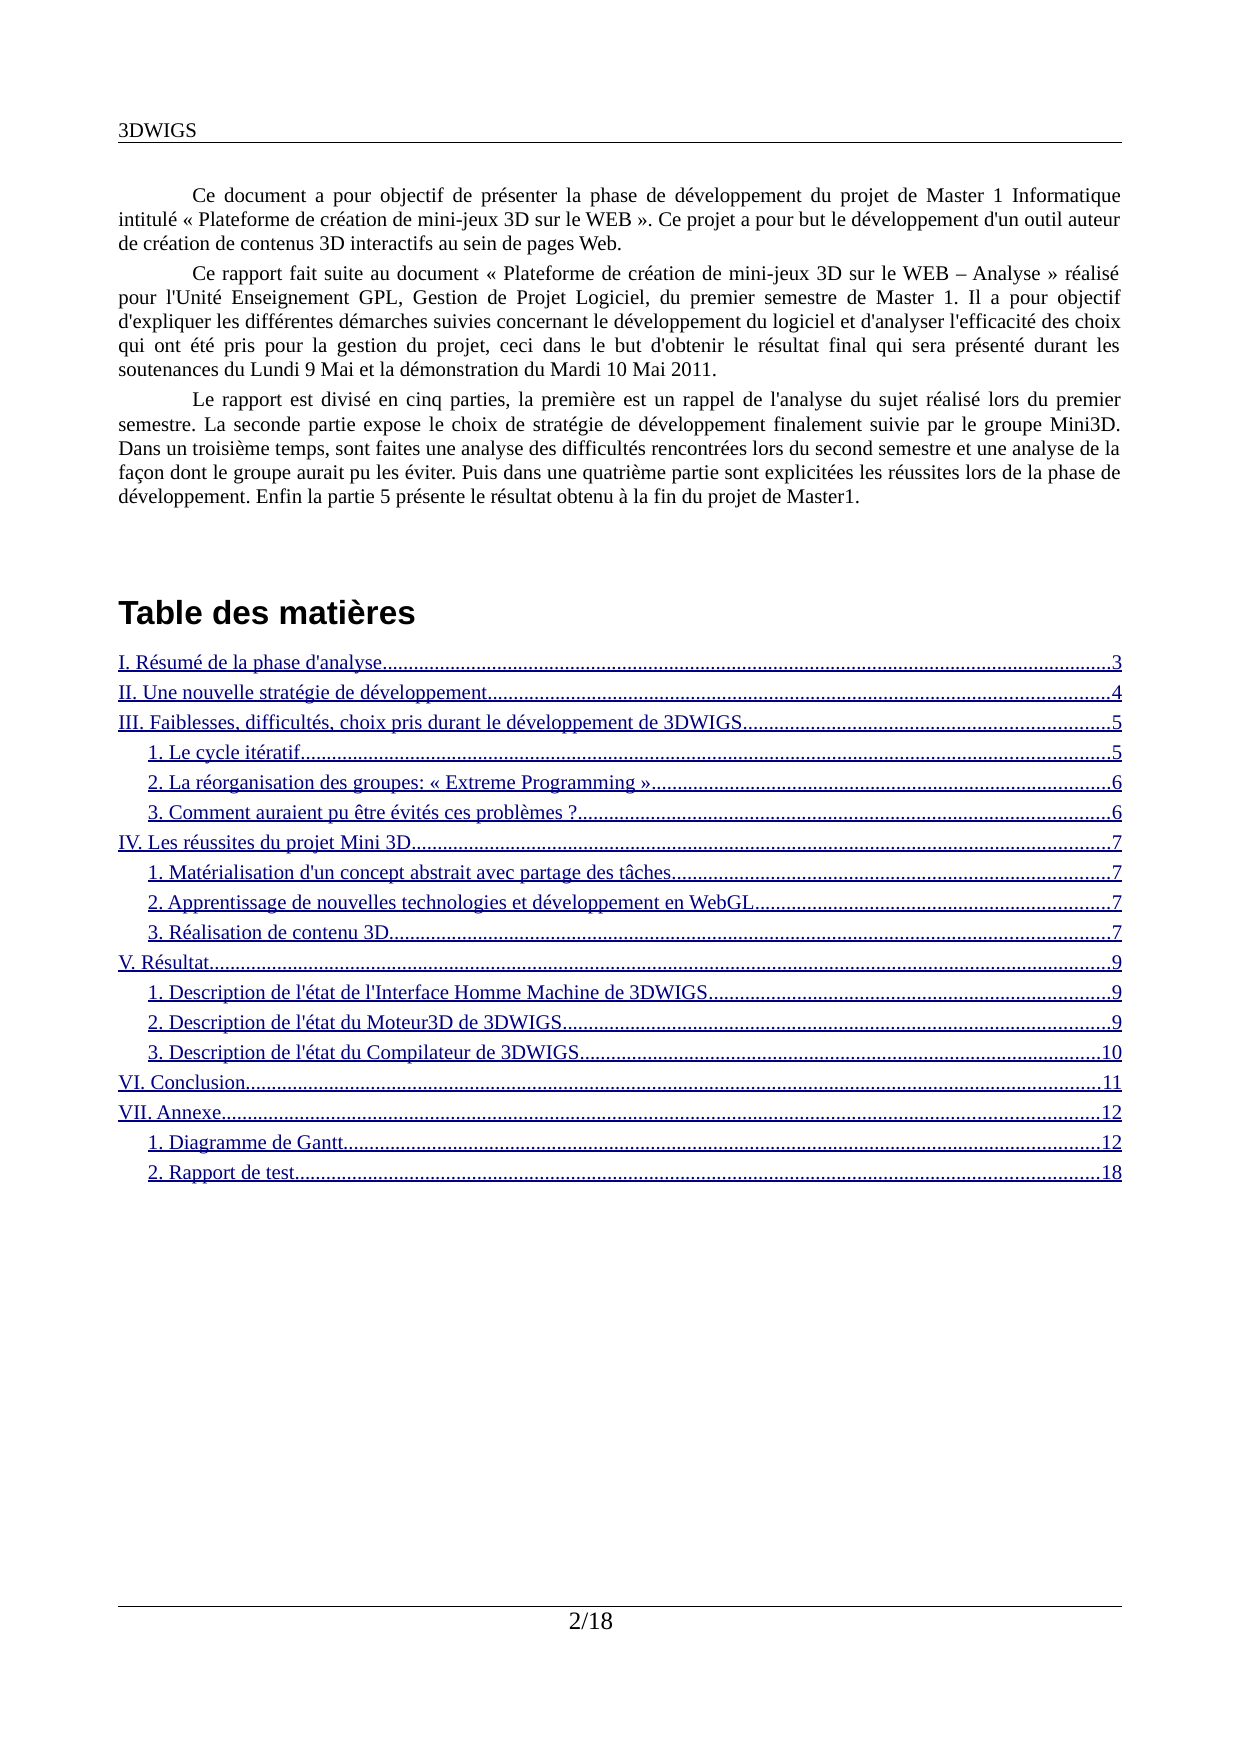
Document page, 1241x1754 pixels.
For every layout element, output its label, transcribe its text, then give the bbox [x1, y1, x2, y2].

text Ce document a pour objectif de présenter la phase de développement du projet de Master 1 Informatique intitulé « Plateforme de création de mini-jeux 3D sur le WEB ». Ce projet a pour but le développement d'un outil auteur de création de contenus 3D interactifs au sein de pages Web. [118, 183, 1122, 255]
text 1. Diagramme de Gantt 12 [148, 1129, 1122, 1150]
text 2. Rapport de test 18 [148, 1159, 1122, 1180]
text VI. Conclusion 11 [118, 1069, 1122, 1090]
text I. Résumé de la phase d'analyse 3 [118, 649, 1122, 670]
text 2. Apprentissage de nouvelles technologies et développement en WebGL 7 [148, 889, 1122, 910]
text 3. Comment auraient pu être évités ces problèmes ? 6 [148, 799, 1122, 820]
text 1. Le cycle itératif 5 [148, 739, 1122, 760]
subtitle Table des matières [118, 593, 1122, 631]
text IV. Les réussites du projet Mini 3D 7 [118, 829, 1122, 850]
text 2. La réorganisation des groupes: « Extreme Programming » 6 [148, 769, 1122, 790]
text III. Faiblesses, difficultés, choix pris durant le développement de 3DWIGS 5 [118, 709, 1122, 730]
text V. Résultat 9 [118, 949, 1122, 970]
text Le rapport est divisé en cinq parties, la première est un rappel de l'analyse du sujet réalisé lors du premier semestre. La seconde partie expose le choix de stratégie de développement finalement suivie par le groupe Mini3D. Dans un troisième temps, sont faites une analyse des difficultés rencontrées lors du second semestre et une analyse de la façon dont le groupe aurait pu les éviter. Puis dans une quatrième partie sont explicitées les réussites lors de la phase de développement. Enfin la partie 5 présente le résultat obtenu à la fin du projet de Master1. [118, 387, 1122, 508]
text 3. Réalisation de contenu 3D 7 [148, 919, 1122, 940]
text 2. Description de l'état du Moteur3D de 3DWIGS 9 [148, 1009, 1122, 1030]
text VII. Annexe 12 [118, 1099, 1122, 1120]
text II. Une nouvelle stratégie de développement 4 [118, 679, 1122, 700]
text Ce rapport fait suite au document « Plateforme de création de mini-jeux 3D sur le WEB – Analyse » réalisé pour l'Unité Enseignement GPL, Gestion de Projet Logiciel, du premier semestre de Master 1. Il a pour objectif d'expliquer les différentes démarches suivies concernant le développement du logiciel et d'analyser l'efficacité des choix qui ont été pris pour la gestion du projet, ceci dans le but d'obtenir le résultat final qui sera présenté durant les soutenances du Lundi 9 Mai et la démonstration du Mardi 10 Mai 2011. [118, 261, 1122, 381]
text 3. Description de l'état du Compilateur de 3DWIGS 10 [148, 1039, 1122, 1060]
text 1. Matérialisation d'un concept abstrait avec partage des tâches 7 [148, 859, 1122, 880]
text 1. Description de l'état de l'Interface Homme Machine de 3DWIGS 9 [148, 979, 1122, 1000]
